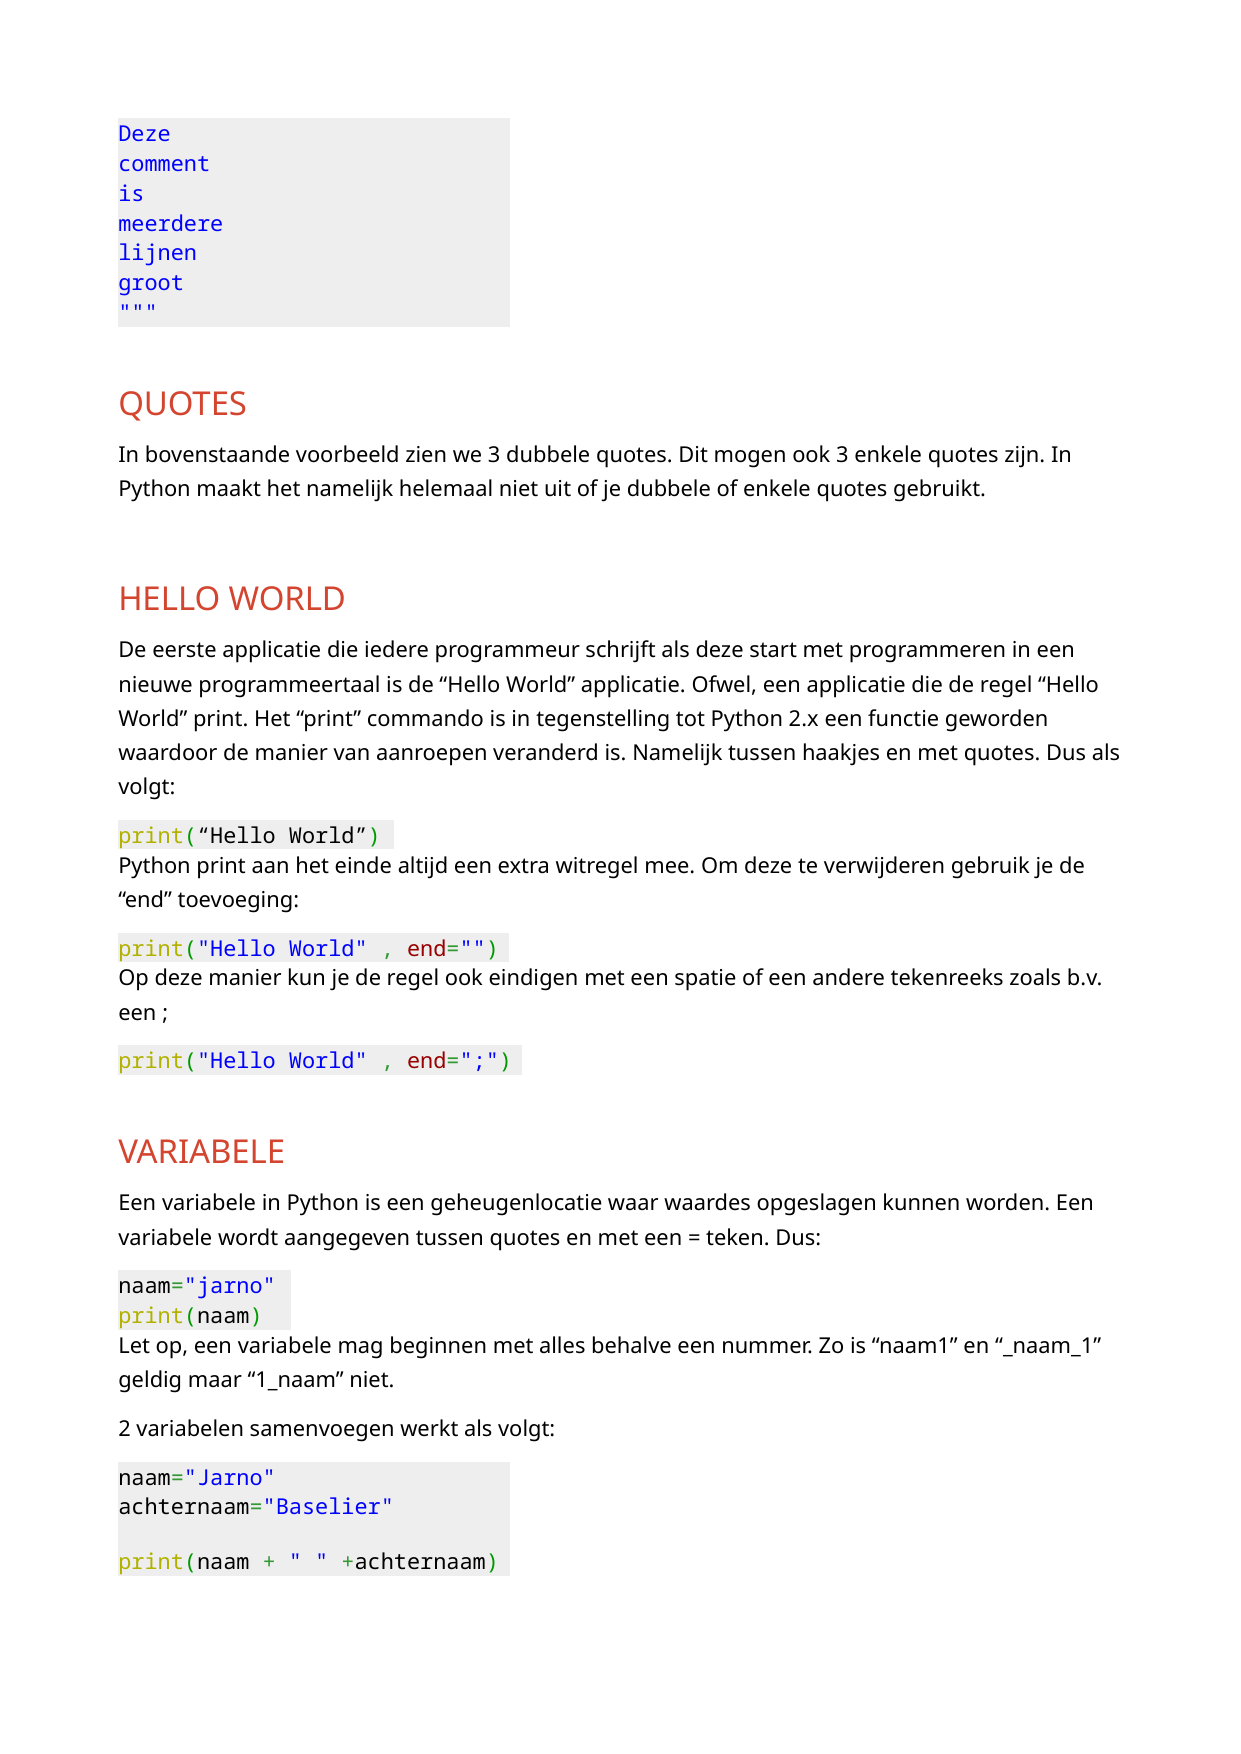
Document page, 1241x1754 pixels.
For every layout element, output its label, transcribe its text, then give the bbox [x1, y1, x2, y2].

subtitle QUOTES [118, 380, 1122, 424]
text Python print aan het einde altijd een extra witregel mee. Om deze te verwijderen gebruik je de “end” toevoeging: [118, 849, 1122, 913]
table_header print(“Hello World”) [118, 820, 394, 849]
table_header naam="Jarno" achternaam="Baselier" print(naam + " " +achternaam) [118, 1462, 510, 1576]
text In bovenstaande voorbeeld zien we 3 dubbele quotes. Dit mogen ook 3 enkele quotes zijn. In Python maakt het namelijk helemaal niet uit of je dubbele of enkele quotes gebruikt. [118, 439, 1122, 503]
subtitle VARIABELE [118, 1128, 1122, 1173]
text Een variabele in Python is een geheugenlocatie waar waardes opgeslagen kunnen worden. Een variabele wordt aangegeven tussen quotes en met een = teken. Dus: [118, 1187, 1122, 1251]
text 2 variabelen samenvoegen werkt als volgt: [118, 1413, 1122, 1443]
table_header Deze comment is meerdere lijnen groot """ [118, 118, 510, 327]
table_header print("Hello World" , end=";") [118, 1045, 522, 1075]
text De eerste applicatie die iedere programmeur schrijft als deze start met programmeren in een nieuwe programmeertaal is de “Hello World” applicatie. Ofwel, een applicatie die de regel “Hello World” print. Het “print” commando is in tegenstelling tot Python 2.x een functie geworden waardoor de manier van aanroepen veranderd is. Namelijk tussen haakjes en met quotes. Dus als volgt: [118, 634, 1122, 801]
text Op deze manier kun je de regel ook eindigen met een spatie of een andere tekenreeks zoals b.v. een ; [118, 962, 1122, 1026]
text Let op, een variabele mag beginnen met alles behalve een nummer. Zo is “naam1” en “_naam_1” geldig maar “1_naam” niet. [118, 1330, 1122, 1394]
subtitle HELLO WORLD [118, 575, 1122, 620]
table_header print("Hello World" , end="") [118, 933, 509, 962]
table_header naam="jarno" print(naam) [118, 1270, 291, 1330]
